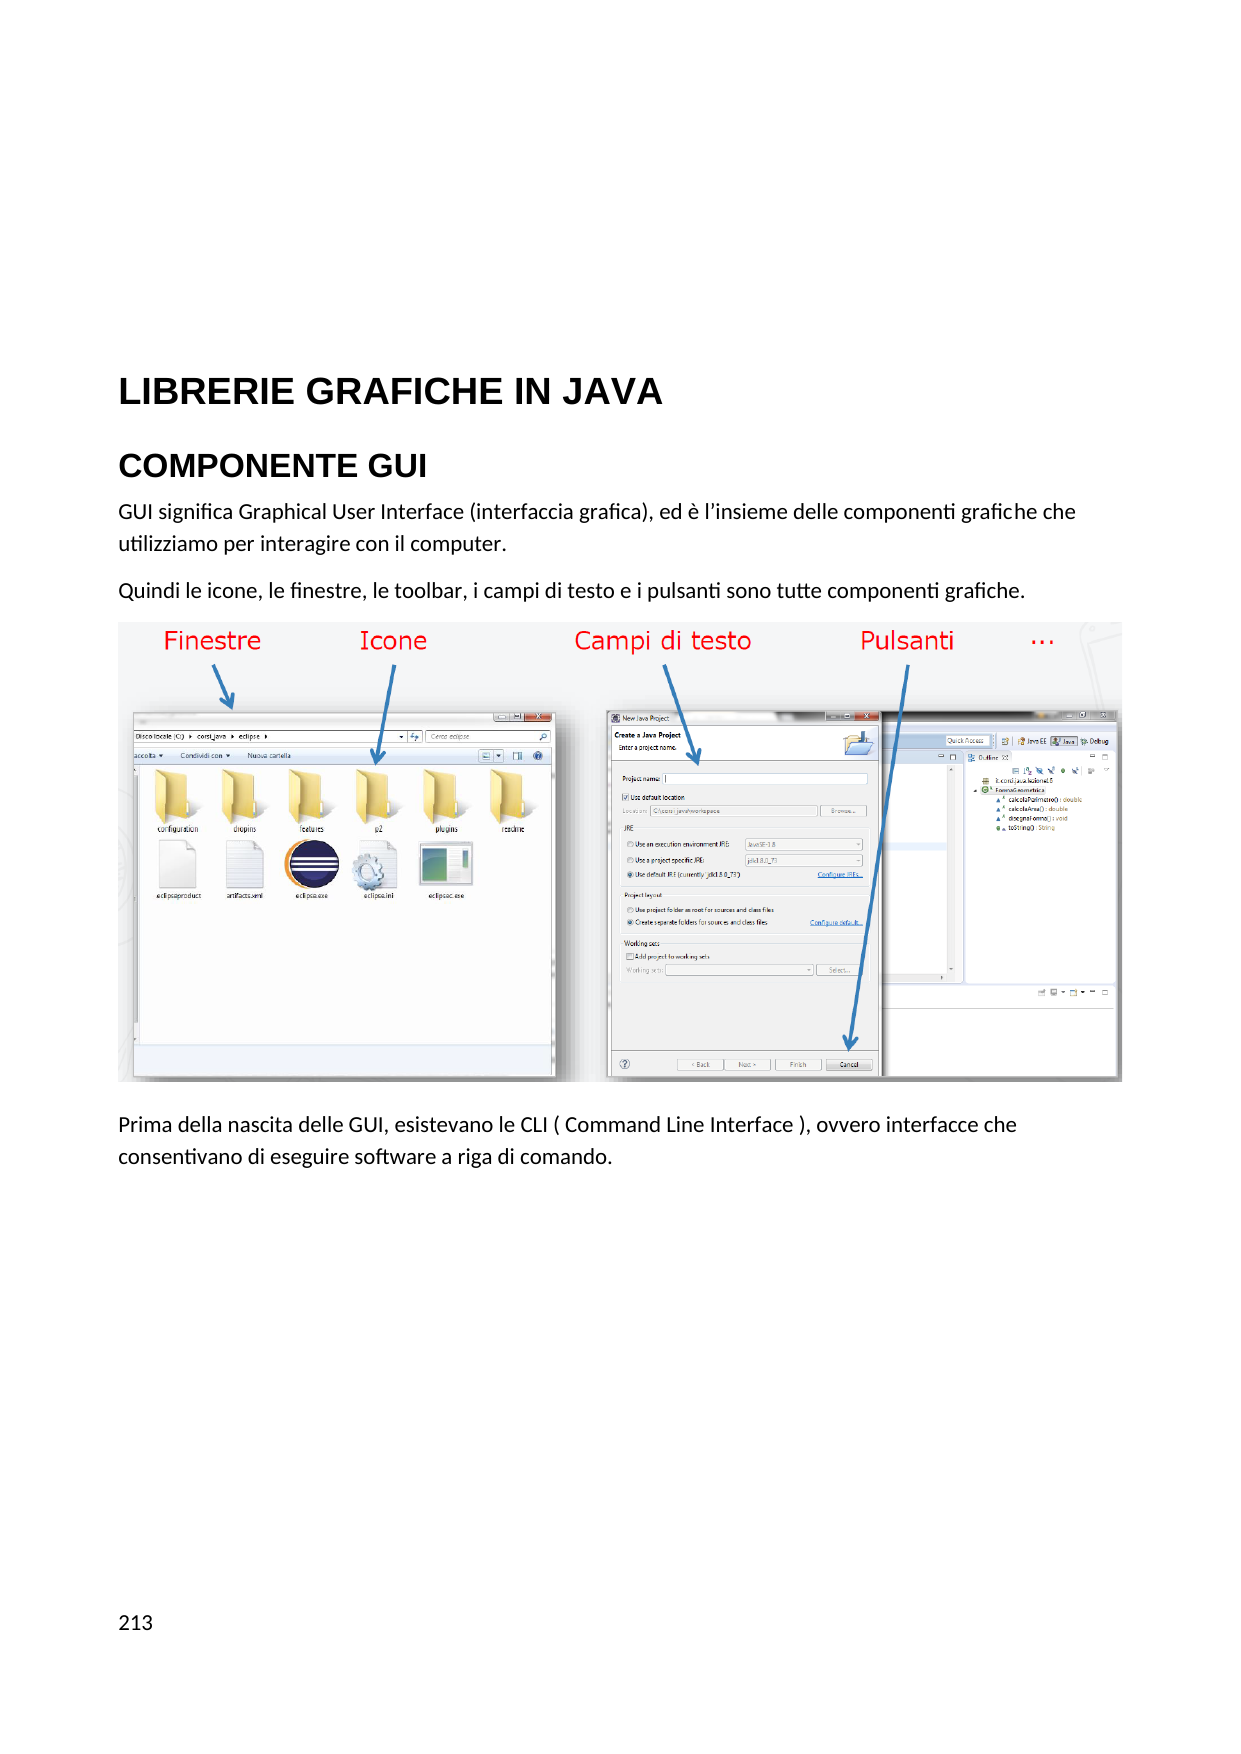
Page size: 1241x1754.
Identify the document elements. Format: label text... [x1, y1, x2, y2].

text Prima della nascita delle GUI, esistevano le CLI ( Command Line Interface ), ovvero interfacce che consentivano di eseguire software a riga di comando. [118, 1110, 1122, 1170]
picture [118, 622, 1123, 1082]
text Quindi le icone, le finestre, le toolbar, i campi di testo e i pulsanti sono tutte componenti grafiche. [118, 576, 1122, 604]
subtitle COMPONENTE GUI [118, 446, 1122, 484]
text GUI significa Graphical User Interface (interfaccia grafica), ed è l’insieme delle componenti grafiche che utilizziamo per interagire con il computer. [118, 497, 1122, 557]
subtitle LIBRERIE GRAFICHE IN JAVA [118, 369, 1122, 413]
